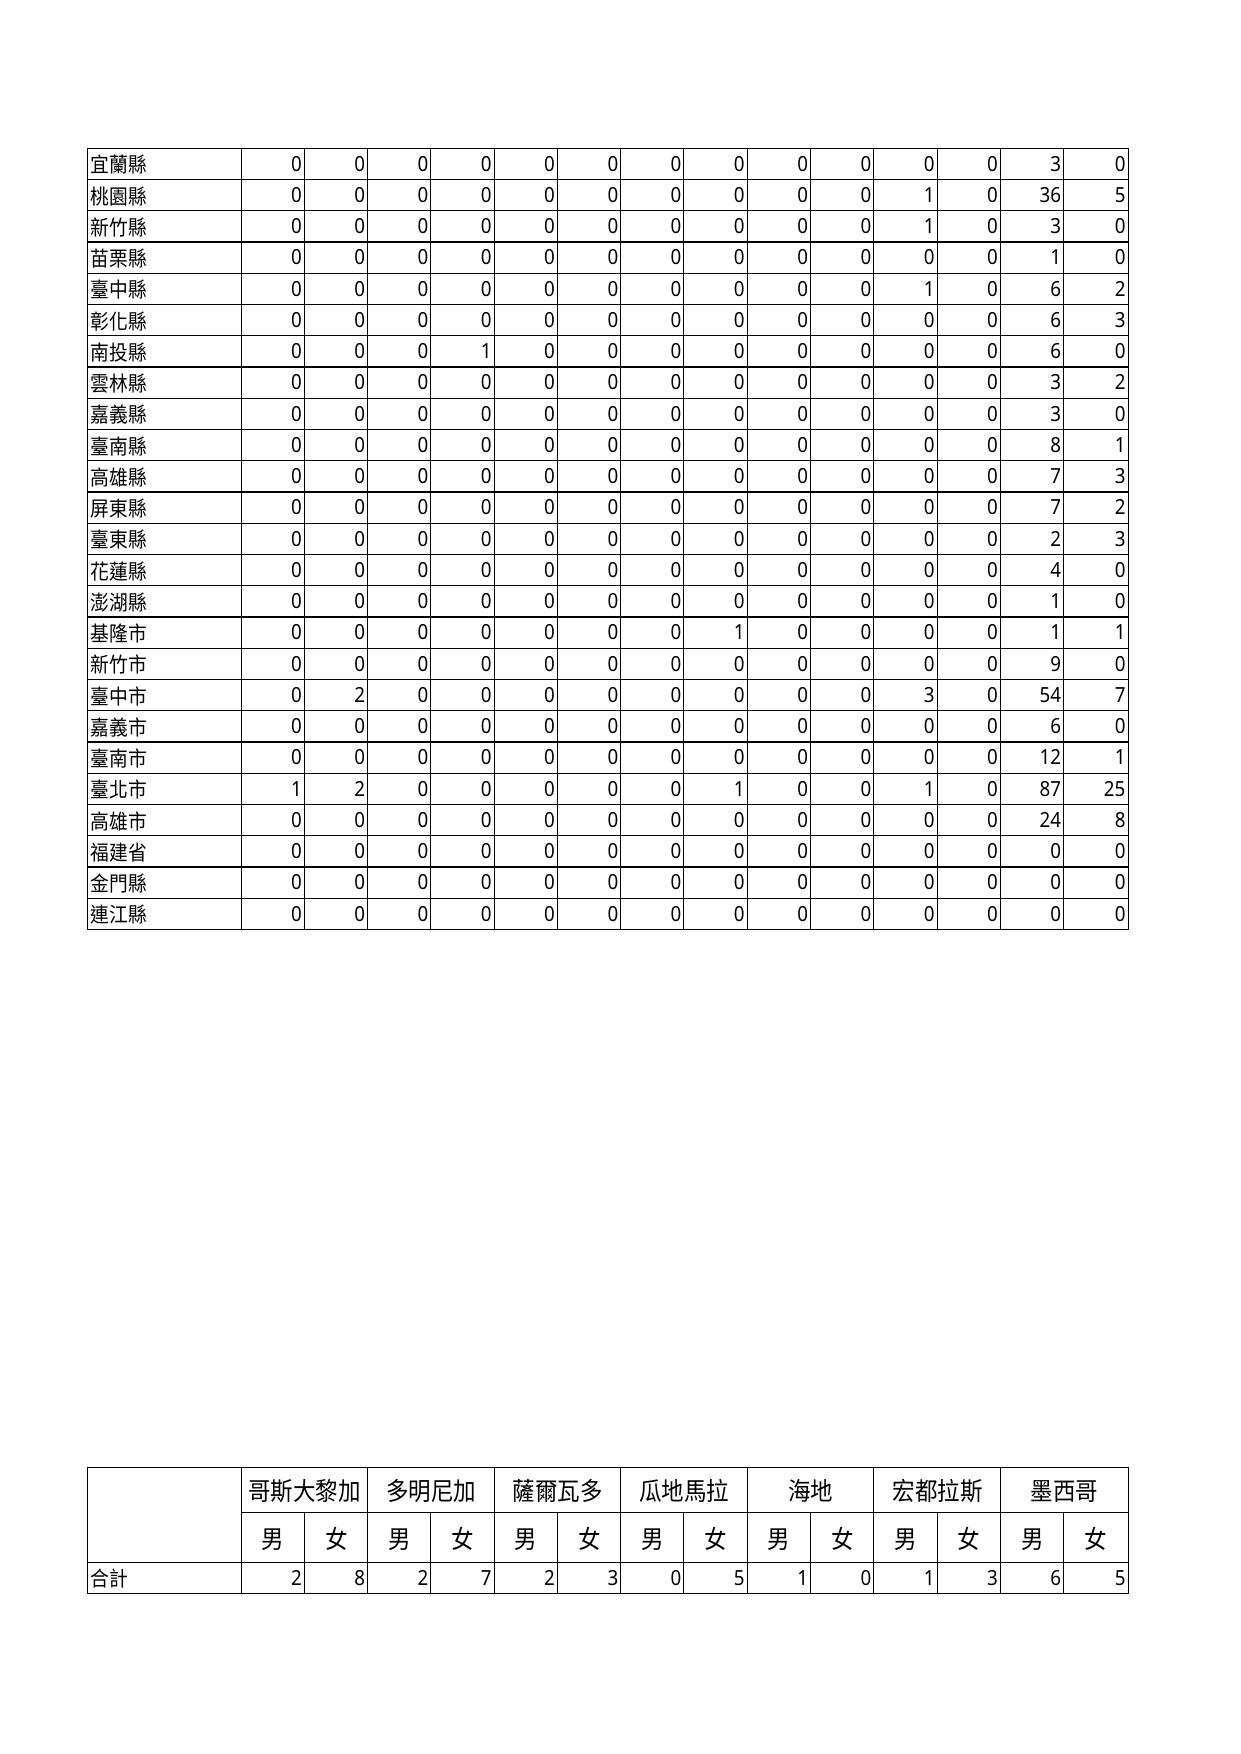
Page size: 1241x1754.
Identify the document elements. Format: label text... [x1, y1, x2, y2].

table_cell 2 [1064, 274, 1128, 304]
table_cell 0 [748, 274, 810, 304]
table_cell 0 [431, 149, 494, 179]
table_cell 0 [1064, 868, 1128, 898]
table_cell 0 [495, 868, 557, 898]
table_cell 0 [874, 430, 937, 460]
table_cell 0 [811, 836, 873, 866]
table_cell 0 [621, 836, 683, 866]
table_cell 0 [558, 399, 620, 429]
table_cell 0 [495, 399, 557, 429]
table_cell 0 [558, 211, 620, 241]
table_cell 0 [1064, 555, 1128, 585]
table_cell 1 [1001, 618, 1063, 648]
table_cell 0 [558, 493, 620, 523]
table_cell 3 [1064, 524, 1128, 554]
table_cell 0 [558, 524, 620, 554]
table_cell 女 [558, 1513, 620, 1562]
table_cell 0 [811, 180, 873, 210]
table_cell 0 [621, 1563, 683, 1593]
table_cell 0 [938, 805, 1000, 835]
table_header 墨西哥 [1001, 1468, 1128, 1512]
table_cell 0 [621, 336, 683, 366]
table_cell 0 [431, 274, 494, 304]
table_cell 男 [748, 1513, 810, 1562]
table_cell 0 [558, 243, 620, 273]
table_cell 0 [748, 836, 810, 866]
table_cell 2 [495, 1563, 557, 1593]
table_cell 0 [748, 336, 810, 366]
table_cell 0 [305, 243, 367, 273]
table_cell 0 [938, 868, 1000, 898]
table_cell 1 [1064, 430, 1128, 460]
table_cell 4 [1001, 555, 1063, 585]
table_cell 1 [874, 1563, 937, 1593]
table_header 海地 [748, 1468, 873, 1512]
table_cell 0 [811, 899, 873, 929]
table_cell 0 [1001, 836, 1063, 866]
table_cell 0 [558, 774, 620, 804]
table_cell 0 [684, 899, 747, 929]
table_cell 0 [1001, 899, 1063, 929]
table_cell 0 [621, 211, 683, 241]
table_cell 0 [938, 493, 1000, 523]
table_cell 1 [874, 274, 937, 304]
table_cell 0 [811, 305, 873, 335]
table_cell 6 [1001, 711, 1063, 741]
table_cell 0 [938, 368, 1000, 398]
table_cell 高雄縣 [88, 461, 241, 491]
table_cell 0 [938, 680, 1000, 710]
table_cell 0 [684, 836, 747, 866]
table_cell 0 [938, 180, 1000, 210]
table_cell 花蓮縣 [88, 555, 241, 585]
table_cell 0 [431, 618, 494, 648]
table_cell 0 [621, 243, 683, 273]
table_cell 0 [558, 680, 620, 710]
table_cell 0 [431, 493, 494, 523]
table_cell 0 [748, 243, 810, 273]
table_header [88, 1468, 241, 1562]
table_cell 南投縣 [88, 336, 241, 366]
table_cell 0 [811, 399, 873, 429]
table_cell 苗栗縣 [88, 243, 241, 273]
table_cell 0 [748, 461, 810, 491]
table_cell 7 [431, 1563, 494, 1593]
table_cell 高雄市 [88, 805, 241, 835]
table_cell 0 [305, 555, 367, 585]
table_cell 0 [874, 305, 937, 335]
table_cell 0 [684, 586, 747, 616]
table_cell 6 [1001, 305, 1063, 335]
table_cell 0 [874, 743, 937, 773]
table_cell 嘉義市 [88, 711, 241, 741]
table_cell 0 [811, 461, 873, 491]
table_cell 0 [495, 649, 557, 679]
table_cell 7 [1001, 493, 1063, 523]
table_cell 0 [431, 211, 494, 241]
table_cell 0 [368, 711, 430, 741]
table_cell 0 [874, 868, 937, 898]
table_cell 屏東縣 [88, 493, 241, 523]
table_cell 男 [368, 1513, 430, 1562]
table_cell 0 [684, 649, 747, 679]
table_cell 0 [1064, 149, 1128, 179]
table_cell 0 [684, 461, 747, 491]
table_cell 0 [558, 899, 620, 929]
table_cell 0 [558, 274, 620, 304]
table_cell 0 [495, 305, 557, 335]
table_cell 0 [874, 586, 937, 616]
table_cell 1 [684, 774, 747, 804]
table_cell 0 [748, 180, 810, 210]
table_cell 0 [874, 149, 937, 179]
table_cell 0 [938, 618, 1000, 648]
table_cell 0 [748, 524, 810, 554]
table_cell 0 [874, 805, 937, 835]
table_cell 0 [495, 368, 557, 398]
table_cell 0 [242, 868, 304, 898]
table_cell 0 [621, 680, 683, 710]
table_cell 0 [748, 430, 810, 460]
table_cell 0 [621, 180, 683, 210]
table_cell 女 [811, 1513, 873, 1562]
table_cell 8 [1064, 805, 1128, 835]
table_cell 0 [938, 149, 1000, 179]
table_cell 0 [495, 836, 557, 866]
table_cell 0 [558, 618, 620, 648]
table_cell 0 [431, 649, 494, 679]
table_cell 1 [242, 774, 304, 804]
table_cell 0 [811, 805, 873, 835]
table_cell 12 [1001, 743, 1063, 773]
table_cell 1 [1001, 243, 1063, 273]
table_cell 0 [305, 805, 367, 835]
table_cell 0 [368, 680, 430, 710]
table_cell 基隆市 [88, 618, 241, 648]
table_cell 0 [874, 493, 937, 523]
table_cell 0 [305, 461, 367, 491]
table_cell 0 [368, 430, 430, 460]
table_cell 0 [874, 899, 937, 929]
table_cell 0 [874, 368, 937, 398]
table_cell 宜蘭縣 [88, 149, 241, 179]
table_cell 0 [684, 711, 747, 741]
table_cell 8 [305, 1563, 367, 1593]
table_cell 女 [431, 1513, 494, 1562]
table_cell 1 [874, 211, 937, 241]
table_cell 0 [431, 305, 494, 335]
table_cell 0 [558, 805, 620, 835]
table_cell 0 [305, 274, 367, 304]
table_cell 連江縣 [88, 899, 241, 929]
table_cell 0 [748, 555, 810, 585]
table_cell 0 [684, 368, 747, 398]
table_cell 0 [368, 805, 430, 835]
table_cell 0 [1064, 711, 1128, 741]
table_cell 0 [748, 868, 810, 898]
table_cell 0 [811, 649, 873, 679]
table_cell 0 [242, 180, 304, 210]
table_cell 3 [874, 680, 937, 710]
table_cell 0 [305, 524, 367, 554]
table_cell 0 [242, 274, 304, 304]
table_cell 0 [368, 336, 430, 366]
table_cell 0 [368, 555, 430, 585]
table_cell 0 [368, 243, 430, 273]
table_cell 0 [495, 180, 557, 210]
table_cell 0 [684, 336, 747, 366]
table_cell 0 [748, 774, 810, 804]
table_cell 0 [558, 649, 620, 679]
table_cell 0 [242, 805, 304, 835]
table_cell 6 [1001, 1563, 1063, 1593]
table_cell 0 [431, 430, 494, 460]
table_cell 0 [811, 336, 873, 366]
table_cell 彰化縣 [88, 305, 241, 335]
table_cell 0 [621, 524, 683, 554]
table_cell 女 [305, 1513, 367, 1562]
table_cell 0 [1064, 211, 1128, 241]
table_cell 7 [1001, 461, 1063, 491]
table_cell 0 [305, 399, 367, 429]
table_cell 0 [495, 211, 557, 241]
table_cell 0 [621, 618, 683, 648]
table_cell 3 [1001, 399, 1063, 429]
table_cell 0 [495, 899, 557, 929]
table_cell 2 [1001, 524, 1063, 554]
table_cell 金門縣 [88, 868, 241, 898]
table_cell 0 [368, 493, 430, 523]
table_cell 0 [368, 774, 430, 804]
table_cell 0 [558, 461, 620, 491]
table_cell 0 [811, 711, 873, 741]
table_cell 0 [811, 586, 873, 616]
table_cell 0 [938, 649, 1000, 679]
table_header 多明尼加 [368, 1468, 494, 1512]
table_cell 0 [938, 586, 1000, 616]
table_cell 0 [495, 243, 557, 273]
table_cell 0 [938, 899, 1000, 929]
table_cell 臺東縣 [88, 524, 241, 554]
table_cell 0 [242, 586, 304, 616]
table_cell 0 [1064, 586, 1128, 616]
table_cell 男 [495, 1513, 557, 1562]
table_header 宏都拉斯 [874, 1468, 1000, 1512]
table_cell 0 [748, 680, 810, 710]
table_cell 0 [431, 399, 494, 429]
table_cell 0 [368, 368, 430, 398]
table_cell 0 [368, 149, 430, 179]
table_cell 0 [495, 274, 557, 304]
table_cell 0 [938, 243, 1000, 273]
table_cell 0 [558, 430, 620, 460]
table_cell 0 [431, 680, 494, 710]
table_cell 0 [684, 274, 747, 304]
table_cell 0 [431, 461, 494, 491]
table_cell 0 [495, 680, 557, 710]
table_cell 0 [874, 336, 937, 366]
table_cell 0 [431, 555, 494, 585]
table_cell 0 [495, 618, 557, 648]
table_cell 6 [1001, 336, 1063, 366]
table_cell 0 [938, 524, 1000, 554]
table_cell 0 [684, 430, 747, 460]
table_cell 0 [811, 680, 873, 710]
table_cell 0 [431, 586, 494, 616]
table_cell 54 [1001, 680, 1063, 710]
table_cell 合計 [88, 1563, 241, 1593]
table_cell 0 [684, 680, 747, 710]
table_cell 0 [874, 618, 937, 648]
table_cell 0 [621, 399, 683, 429]
table_cell 2 [1064, 368, 1128, 398]
table_cell 0 [684, 805, 747, 835]
table_cell 0 [242, 399, 304, 429]
table_cell 0 [495, 430, 557, 460]
table_cell 0 [938, 430, 1000, 460]
table_cell 0 [368, 618, 430, 648]
table_cell 25 [1064, 774, 1128, 804]
table_cell 0 [748, 805, 810, 835]
table_cell 0 [684, 305, 747, 335]
table_cell 3 [558, 1563, 620, 1593]
table_cell 0 [368, 899, 430, 929]
table_cell 0 [305, 836, 367, 866]
table_cell 0 [748, 899, 810, 929]
table_cell 0 [368, 868, 430, 898]
table_cell 0 [242, 336, 304, 366]
table_cell 男 [1001, 1513, 1063, 1562]
table_cell 0 [305, 711, 367, 741]
table_cell 0 [621, 368, 683, 398]
table_cell 0 [748, 149, 810, 179]
table_cell 0 [811, 1563, 873, 1593]
table_cell 0 [495, 805, 557, 835]
table_cell 0 [368, 743, 430, 773]
table_cell 0 [495, 524, 557, 554]
table_cell 0 [684, 493, 747, 523]
table_cell 0 [938, 274, 1000, 304]
table_cell 0 [305, 868, 367, 898]
table_cell 2 [368, 1563, 430, 1593]
table_cell 新竹市 [88, 649, 241, 679]
table_cell 87 [1001, 774, 1063, 804]
table_cell 0 [242, 149, 304, 179]
table_cell 0 [684, 211, 747, 241]
table_cell 0 [431, 711, 494, 741]
table_cell 0 [242, 649, 304, 679]
table_cell 0 [938, 336, 1000, 366]
table_cell 0 [368, 649, 430, 679]
table_cell 0 [621, 868, 683, 898]
table_cell 0 [495, 336, 557, 366]
table_cell 0 [811, 368, 873, 398]
table_cell 0 [368, 524, 430, 554]
table_cell 0 [495, 774, 557, 804]
table_cell 0 [431, 243, 494, 273]
table_cell 臺南市 [88, 743, 241, 773]
table_cell 0 [748, 586, 810, 616]
table_cell 0 [1064, 836, 1128, 866]
table_cell 新竹縣 [88, 211, 241, 241]
table_cell 0 [368, 836, 430, 866]
table_cell 0 [684, 743, 747, 773]
table_cell 0 [684, 149, 747, 179]
table_cell 0 [811, 493, 873, 523]
table_cell 0 [242, 368, 304, 398]
table_cell 0 [938, 399, 1000, 429]
table_cell 1 [1064, 743, 1128, 773]
table_cell 臺中縣 [88, 274, 241, 304]
table_cell 0 [242, 711, 304, 741]
table_cell 0 [621, 649, 683, 679]
table_cell 0 [874, 711, 937, 741]
table_cell 0 [305, 149, 367, 179]
table_cell 3 [1064, 305, 1128, 335]
table_cell 0 [431, 805, 494, 835]
table_cell 1 [684, 618, 747, 648]
table_cell 36 [1001, 180, 1063, 210]
table_cell 0 [1001, 868, 1063, 898]
table_cell 0 [558, 586, 620, 616]
table_cell 0 [874, 243, 937, 273]
table_cell 0 [305, 586, 367, 616]
table_cell 0 [368, 586, 430, 616]
table_cell 0 [495, 743, 557, 773]
table_cell 0 [1064, 336, 1128, 366]
table_header 薩爾瓦多 [495, 1468, 620, 1512]
table_cell 0 [242, 743, 304, 773]
table_cell 0 [368, 399, 430, 429]
table_cell 0 [431, 368, 494, 398]
table_cell 5 [1064, 180, 1128, 210]
table_cell 0 [431, 836, 494, 866]
table_cell 0 [558, 368, 620, 398]
table_cell 0 [811, 243, 873, 273]
table_cell 2 [242, 1563, 304, 1593]
table_cell 1 [874, 180, 937, 210]
table_cell 女 [684, 1513, 747, 1562]
table_cell 0 [242, 430, 304, 460]
table_cell 0 [305, 368, 367, 398]
table_cell 0 [748, 618, 810, 648]
table_cell 澎湖縣 [88, 586, 241, 616]
table_cell 0 [431, 899, 494, 929]
table_cell 1 [874, 774, 937, 804]
table_cell 0 [305, 305, 367, 335]
table_cell 男 [874, 1513, 937, 1562]
table_cell 0 [621, 711, 683, 741]
table_cell 女 [938, 1513, 1000, 1562]
table_cell 0 [558, 711, 620, 741]
table_cell 0 [621, 743, 683, 773]
table_cell 0 [874, 649, 937, 679]
table_cell 0 [495, 461, 557, 491]
table_cell 0 [748, 711, 810, 741]
table_cell 0 [558, 743, 620, 773]
table_cell 2 [305, 680, 367, 710]
table_cell 0 [558, 336, 620, 366]
table_cell 0 [368, 211, 430, 241]
table_cell 0 [242, 461, 304, 491]
table_cell 0 [558, 305, 620, 335]
table_cell 桃園縣 [88, 180, 241, 210]
table_cell 0 [684, 243, 747, 273]
table_cell 3 [1001, 368, 1063, 398]
table_cell 3 [1001, 149, 1063, 179]
table_cell 0 [305, 180, 367, 210]
table_cell 7 [1064, 680, 1128, 710]
table_cell 0 [874, 555, 937, 585]
table_cell 0 [938, 774, 1000, 804]
table_cell 0 [938, 836, 1000, 866]
table_cell 0 [684, 180, 747, 210]
table_cell 0 [1064, 399, 1128, 429]
table_cell 0 [242, 524, 304, 554]
table_cell 臺南縣 [88, 430, 241, 460]
table_cell 0 [242, 836, 304, 866]
table_cell 0 [621, 899, 683, 929]
table_cell 1 [1001, 586, 1063, 616]
table_cell 0 [621, 555, 683, 585]
table_cell 0 [558, 868, 620, 898]
table_cell 0 [811, 555, 873, 585]
table_cell 0 [431, 180, 494, 210]
table_cell 0 [811, 743, 873, 773]
table_cell 0 [305, 618, 367, 648]
table_cell 0 [495, 493, 557, 523]
table_cell 0 [495, 711, 557, 741]
table_cell 0 [748, 493, 810, 523]
table_cell 0 [874, 461, 937, 491]
table_cell 0 [621, 274, 683, 304]
table_cell 6 [1001, 274, 1063, 304]
table_cell 0 [621, 805, 683, 835]
table_cell 0 [242, 305, 304, 335]
table_cell 0 [242, 680, 304, 710]
table_cell 0 [368, 274, 430, 304]
table_cell 0 [684, 399, 747, 429]
table_cell 0 [938, 555, 1000, 585]
table_cell 0 [684, 868, 747, 898]
table_cell 0 [811, 618, 873, 648]
table_cell 0 [874, 524, 937, 554]
table_cell 男 [242, 1513, 304, 1562]
table_cell 臺中市 [88, 680, 241, 710]
table_cell 0 [1064, 243, 1128, 273]
table_cell 0 [242, 243, 304, 273]
table_cell 0 [431, 774, 494, 804]
table_cell 2 [305, 774, 367, 804]
table_cell 0 [242, 618, 304, 648]
table_cell 1 [748, 1563, 810, 1593]
table_cell 0 [305, 430, 367, 460]
table_cell 0 [368, 461, 430, 491]
table_cell 0 [621, 149, 683, 179]
table_cell 0 [305, 493, 367, 523]
table_cell 0 [368, 180, 430, 210]
table_cell 0 [431, 743, 494, 773]
table_cell 0 [558, 180, 620, 210]
table_cell 0 [748, 211, 810, 241]
table_cell 0 [684, 555, 747, 585]
table_cell 0 [938, 711, 1000, 741]
table_cell 男 [621, 1513, 683, 1562]
table_cell 0 [242, 493, 304, 523]
table_cell 0 [495, 586, 557, 616]
table_cell 3 [1001, 211, 1063, 241]
table_cell 0 [621, 774, 683, 804]
table_cell 0 [938, 743, 1000, 773]
table_cell 0 [811, 524, 873, 554]
table_cell 女 [1064, 1513, 1128, 1562]
table_cell 0 [621, 586, 683, 616]
table_cell 0 [305, 649, 367, 679]
table_cell 0 [305, 743, 367, 773]
table_cell 3 [938, 1563, 1000, 1593]
table_cell 0 [938, 461, 1000, 491]
table_cell 0 [558, 149, 620, 179]
table_cell 0 [621, 305, 683, 335]
table_cell 0 [558, 555, 620, 585]
table_cell 0 [874, 399, 937, 429]
table_cell 0 [242, 899, 304, 929]
table_cell 0 [305, 211, 367, 241]
table_cell 3 [1064, 461, 1128, 491]
table_cell 0 [748, 305, 810, 335]
table_cell 0 [811, 868, 873, 898]
table_cell 0 [621, 461, 683, 491]
table_cell 0 [305, 336, 367, 366]
table_cell 0 [811, 211, 873, 241]
table_cell 24 [1001, 805, 1063, 835]
table_cell 0 [874, 836, 937, 866]
table_cell 0 [558, 836, 620, 866]
table_cell 0 [1064, 899, 1128, 929]
table_cell 0 [748, 399, 810, 429]
table_cell 0 [621, 430, 683, 460]
table_cell 0 [368, 305, 430, 335]
table_cell 5 [1064, 1563, 1128, 1593]
table_cell 嘉義縣 [88, 399, 241, 429]
table_cell 0 [684, 524, 747, 554]
table_cell 0 [1064, 649, 1128, 679]
table_cell 0 [748, 649, 810, 679]
table_cell 臺北市 [88, 774, 241, 804]
table_cell 2 [1064, 493, 1128, 523]
table_header 瓜地馬拉 [621, 1468, 747, 1512]
table_cell 0 [938, 305, 1000, 335]
table_cell 0 [495, 149, 557, 179]
table_cell 0 [748, 743, 810, 773]
table_cell 0 [811, 430, 873, 460]
table_cell 福建省 [88, 836, 241, 866]
table_cell 雲林縣 [88, 368, 241, 398]
table_cell 0 [242, 555, 304, 585]
table_cell 0 [748, 368, 810, 398]
table_cell 5 [684, 1563, 747, 1593]
table_cell 1 [431, 336, 494, 366]
table_header 哥斯大黎加 [242, 1468, 367, 1512]
table_cell 1 [1064, 618, 1128, 648]
table_cell 0 [621, 493, 683, 523]
table_cell 8 [1001, 430, 1063, 460]
table_cell 0 [811, 149, 873, 179]
table_cell 0 [305, 899, 367, 929]
table_cell 0 [242, 211, 304, 241]
table_cell 9 [1001, 649, 1063, 679]
table_cell 0 [431, 868, 494, 898]
table_cell 0 [938, 211, 1000, 241]
table_cell 0 [811, 774, 873, 804]
table_cell 0 [495, 555, 557, 585]
table_cell 0 [431, 524, 494, 554]
table_cell 0 [811, 274, 873, 304]
